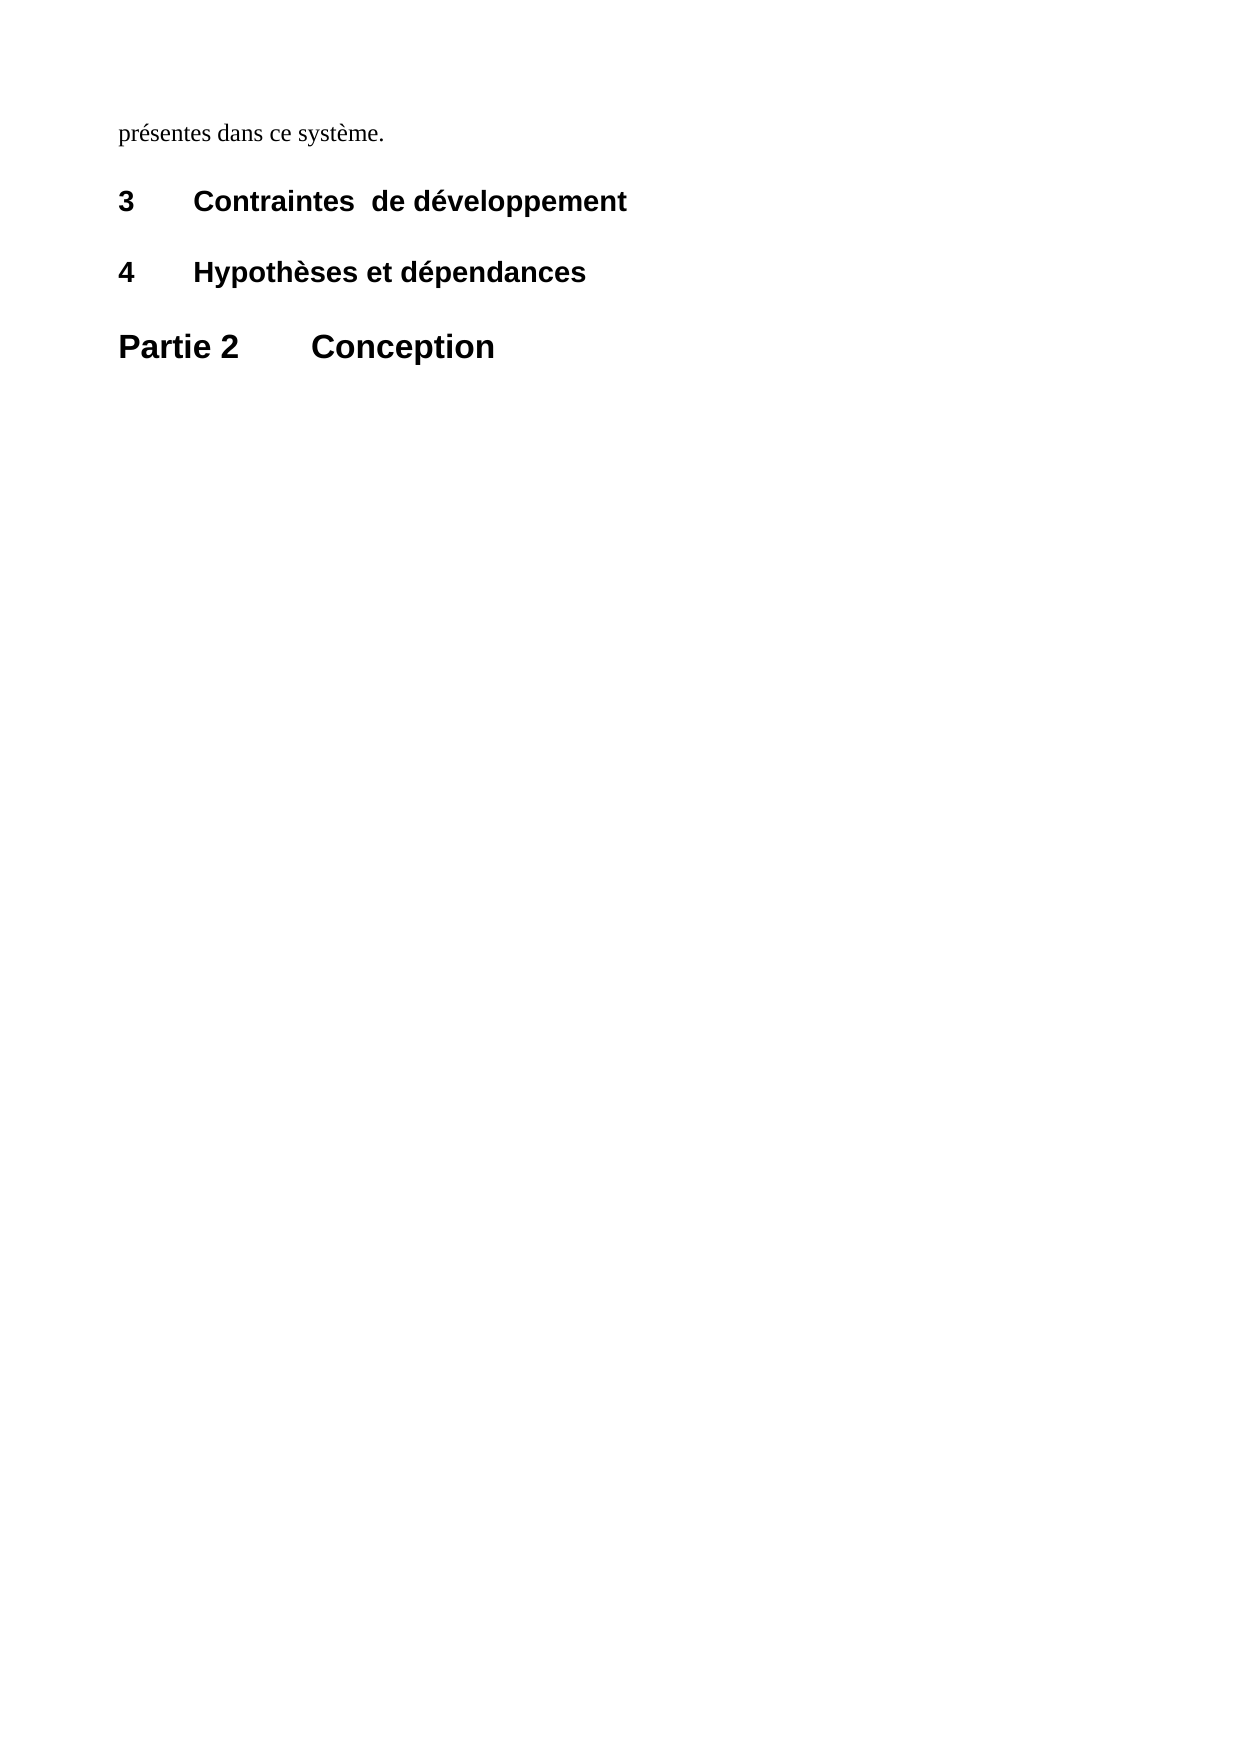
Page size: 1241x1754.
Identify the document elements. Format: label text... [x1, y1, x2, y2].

subtitle Hypothèses et dépendances [118, 255, 1122, 289]
subtitle Conception [118, 326, 1122, 365]
text présentes dans ce système. [118, 118, 1122, 147]
subtitle Contraintes de développement [118, 184, 1122, 218]
